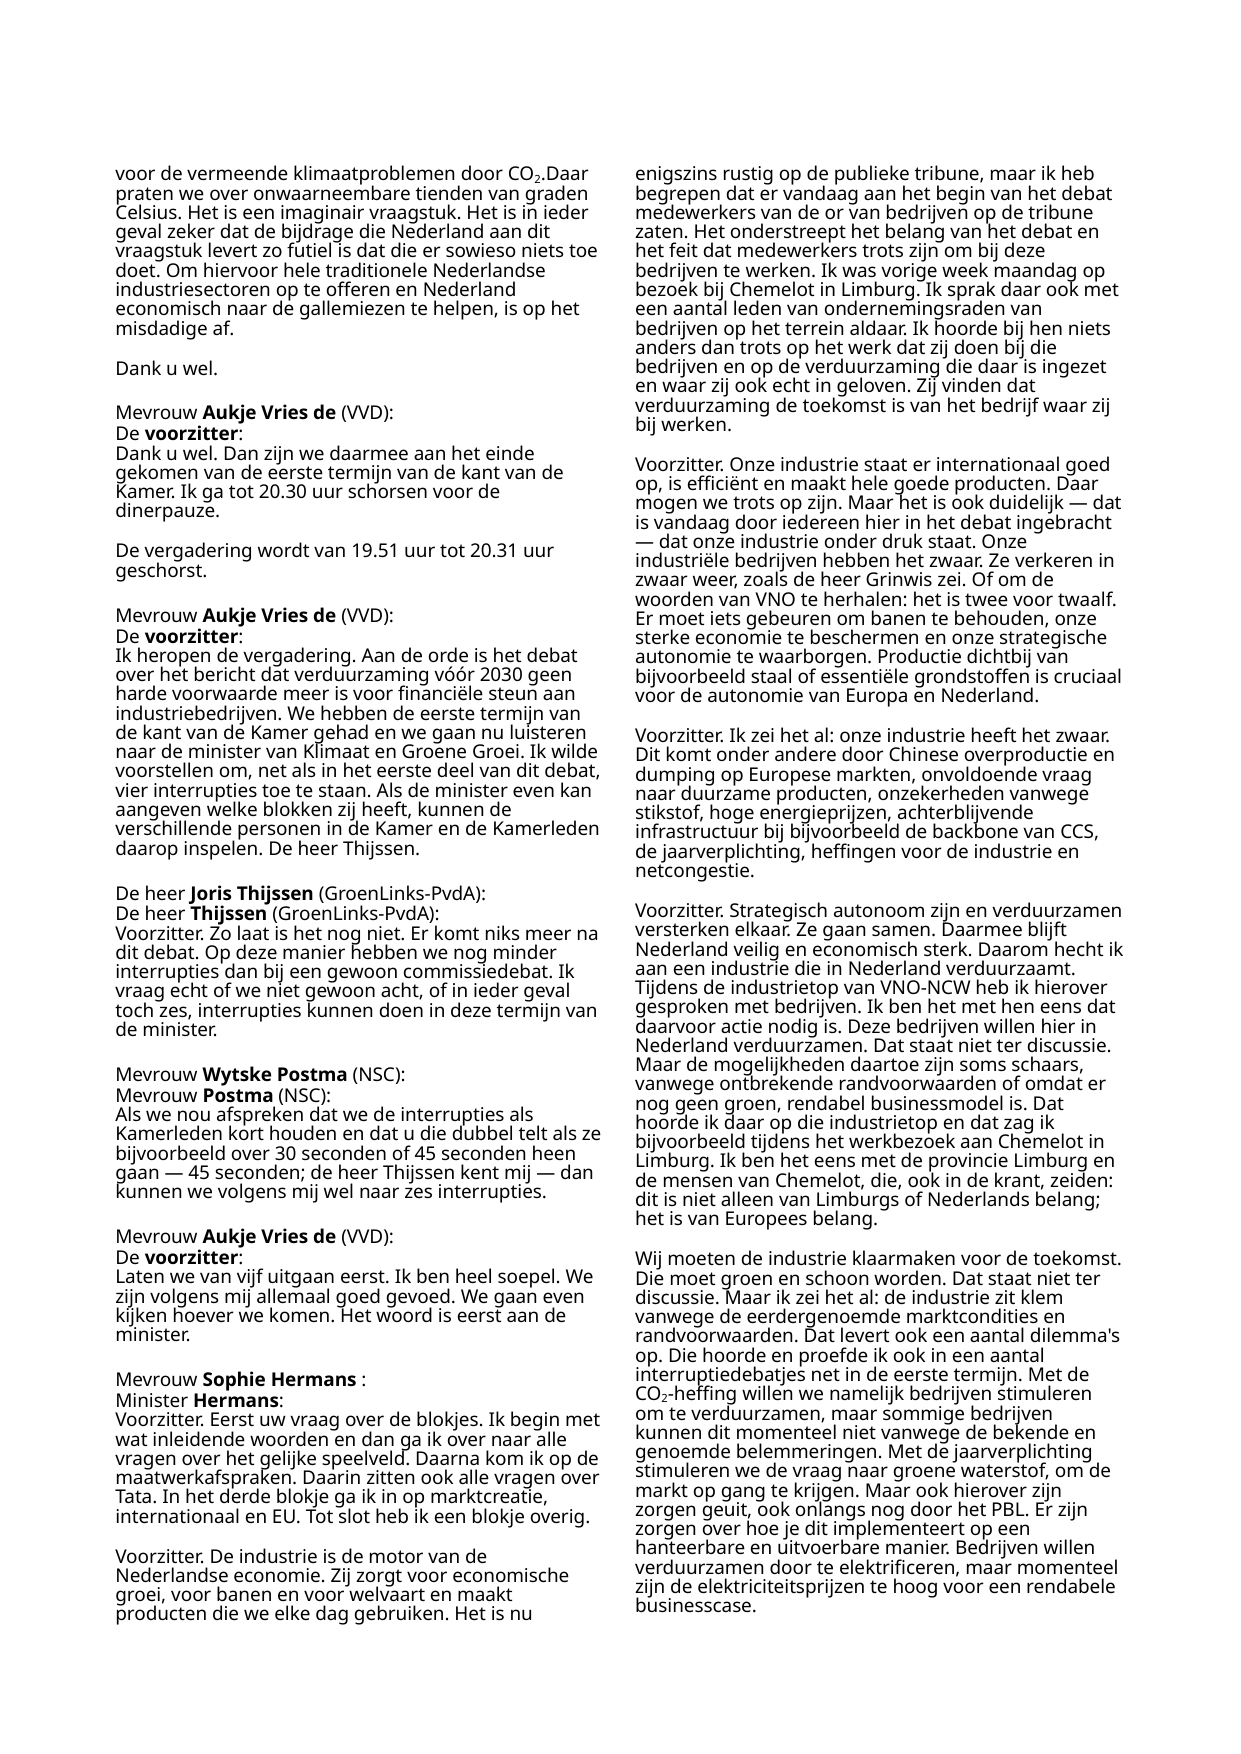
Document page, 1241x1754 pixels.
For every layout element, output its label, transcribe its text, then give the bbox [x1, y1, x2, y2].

text Mevrouw Aukje Vries de (VVD): [115, 1223, 605, 1249]
text Voorzitter. Ik zei het al: onze industrie heeft het zwaar. Dit komt onder andere door Chinese overproductie en dumping op Europese markten, onvoldoende vraag naar duurzame producten, onzekerheden vanwege stikstof, hoge energieprijzen, achterblijvende infrastructuur bij bijvoorbeeld de backbone van CCS, de jaarverplichting, heffingen voor de industrie en netcongestie. [635, 727, 1125, 881]
text Laten we van vijf uitgaan eerst. Ik ben heel soepel. We zijn volgens mij allemaal goed gevoed. We gaan even kijken hoever we komen. Het woord is eerst aan de minister. [115, 1268, 605, 1345]
text De voorzitter: [115, 425, 605, 444]
text Voorzitter. Onze industrie staat er internationaal goed op, is efficiënt en maakt hele goede producten. Daar mogen we trots op zijn. Maar het is ook duidelijk — dat is vandaag door iedereen hier in het debat ingebracht — dat onze industrie onder druk staat. Onze industriële bedrijven hebben het zwaar. Ze verkeren in zwaar weer, zoals de heer Grinwis zei. Of om de woorden van VNO te herhalen: het is twee voor twaalf. Er moet iets gebeuren om banen te behouden, onze sterke economie te beschermen en onze strategische autonomie te waarborgen. Productie dichtbij van bijvoorbeeld staal of essentiële grondstoffen is cruciaal voor de autonomie van Europa en Nederland. [635, 456, 1125, 706]
text Minister Hermans: [115, 1392, 605, 1411]
text Dank u wel. [115, 359, 605, 379]
text Voorzitter. De industrie is de motor van de Nederlandse economie. Zij zorgt voor economische groei, voor banen en voor welvaart en maakt producten die we elke dag gebruiken. Het is nu [115, 1548, 605, 1625]
text Mevrouw Aukje Vries de (VVD): [115, 602, 605, 628]
text Mevrouw Aukje Vries de (VVD): [115, 399, 605, 425]
text Mevrouw Wytske Postma (NSC): [115, 1061, 605, 1087]
text De vergadering wordt van 19.51 uur tot 20.31 uur geschorst. [115, 542, 605, 581]
text voor de vermeende klimaatproblemen door CO2.Daar praten we over onwaarneembare tienden van graden Celsius. Het is een imaginair vraagstuk. Het is in ieder geval zeker dat de bijdrage die Nederland aan dit vraagstuk levert zo futiel is dat die er sowieso niets toe doet. Om hiervoor hele traditionele Nederlandse industriesectoren op te offeren en Nederland economisch naar de gallemiezen te helpen, is op het misdadige af. [115, 165, 605, 339]
text Ik heropen de vergadering. Aan de orde is het debat over het bericht dat verduurzaming vóór 2030 geen harde voorwaarde meer is voor financiële steun aan industriebedrijven. We hebben de eerste termijn van de kant van de Kamer gehad en we gaan nu luisteren naar de minister van Klimaat en Groene Groei. Ik wilde voorstellen om, net als in het eerste deel van dit debat, vier interrupties toe te staan. Als de minister even kan aangeven welke blokken zij heeft, kunnen de verschillende personen in de Kamer en de Kamerleden daarop inspelen. De heer Thijssen. [115, 647, 605, 859]
text Dank u wel. Dan zijn we daarmee aan het einde gekomen van de eerste termijn van de kant van de Kamer. Ik ga tot 20.30 uur schorsen voor de dinerpauze. [115, 444, 605, 522]
text Voorzitter. Eerst uw vraag over de blokjes. Ik begin met wat inleidende woorden en dan ga ik over naar alle vragen over het gelijke speelveld. Daarna kom ik op de maatwerkafspraken. Daarin zitten ook alle vragen over Tata. In het derde blokje ga ik in op marktcreatie, internationaal en EU. Tot slot heb ik een blokje overig. [115, 1411, 605, 1527]
text Mevrouw Sophie Hermans : [115, 1366, 605, 1392]
text Wij moeten de industrie klaarmaken voor de toekomst. Die moet groen en schoon worden. Dat staat niet ter discussie. Maar ik zei het al: de industrie zit klem vanwege de eerdergenoemde marktcondities en randvoorwaarden. Dat levert ook een aantal dilemma's op. Die hoorde en proefde ik ook in een aantal interruptiedebatjes net in de eerste termijn. Met de CO2-heffing willen we namelijk bedrijven stimuleren om te verduurzamen, maar sommige bedrijven kunnen dit momenteel niet vanwege de bekende en genoemde belemmeringen. Met de jaarverplichting stimuleren we de vraag naar groene waterstof, om de markt op gang te krijgen. Maar ook hierover zijn zorgen geuit, ook onlangs nog door het PBL. Er zijn zorgen over hoe je dit implementeert op een hanteerbare en uitvoerbare manier. Bedrijven willen verduurzamen door te elektrificeren, maar momenteel zijn de elektriciteitsprijzen te hoog voor een rendabele businesscase. [635, 1250, 1125, 1616]
text De heer Joris Thijssen (GroenLinks-PvdA): [115, 880, 605, 905]
text Voorzitter. Strategisch autonoom zijn en verduurzamen versterken elkaar. Ze gaan samen. Daarmee blijft Nederland veilig en economisch sterk. Daarom hecht ik aan een industrie die in Nederland verduurzaamt. Tijdens de industrietop van VNO-NCW heb ik hierover gesproken met bedrijven. Ik ben het met hen eens dat daarvoor actie nodig is. Deze bedrijven willen hier in Nederland verduurzamen. Dat staat niet ter discussie. Maar de mogelijkheden daartoe zijn soms schaars, vanwege ontbrekende randvoorwaarden of omdat er nog geen groen, rendabel businessmodel is. Dat hoorde ik daar op die industrietop en dat zag ik bijvoorbeeld tijdens het werkbezoek aan Chemelot in Limburg. Ik ben het eens met de provincie Limburg en de mensen van Chemelot, die, ook in de krant, zeiden: dit is niet alleen van Limburgs of Nederlands belang; het is van Europees belang. [635, 902, 1125, 1229]
text De voorzitter: [115, 628, 605, 647]
text Als we nou afspreken dat we de interrupties als Kamerleden kort houden en dat u die dubbel telt als ze bijvoorbeeld over 30 seconden of 45 seconden heen gaan — 45 seconden; de heer Thijssen kent mij — dan kunnen we volgens mij wel naar zes interrupties. [115, 1106, 605, 1202]
text De heer Thijssen (GroenLinks-PvdA): [115, 905, 605, 925]
text De voorzitter: [115, 1249, 605, 1268]
text Voorzitter. Zo laat is het nog niet. Er komt niks meer na dit debat. Op deze manier hebben we nog minder interrupties dan bij een gewoon commissiedebat. Ik vraag echt of we niet gewoon acht, of in ieder geval toch zes, interrupties kunnen doen in deze termijn van de minister. [115, 925, 605, 1040]
text Mevrouw Postma (NSC): [115, 1087, 605, 1106]
text enigszins rustig op de publieke tribune, maar ik heb begrepen dat er vandaag aan het begin van het debat medewerkers van de or van bedrijven op de tribune zaten. Het onderstreept het belang van het debat en het feit dat medewerkers trots zijn om bij deze bedrijven te werken. Ik was vorige week maandag op bezoek bij Chemelot in Limburg. Ik sprak daar ook met een aantal leden van ondernemingsraden van bedrijven op het terrein aldaar. Ik hoorde bij hen niets anders dan trots op het werk dat zij doen bij die bedrijven en op de verduurzaming die daar is ingezet en waar zij ook echt in geloven. Zij vinden dat verduurzaming de toekomst is van het bedrijf waar zij bij werken. [635, 165, 1125, 435]
